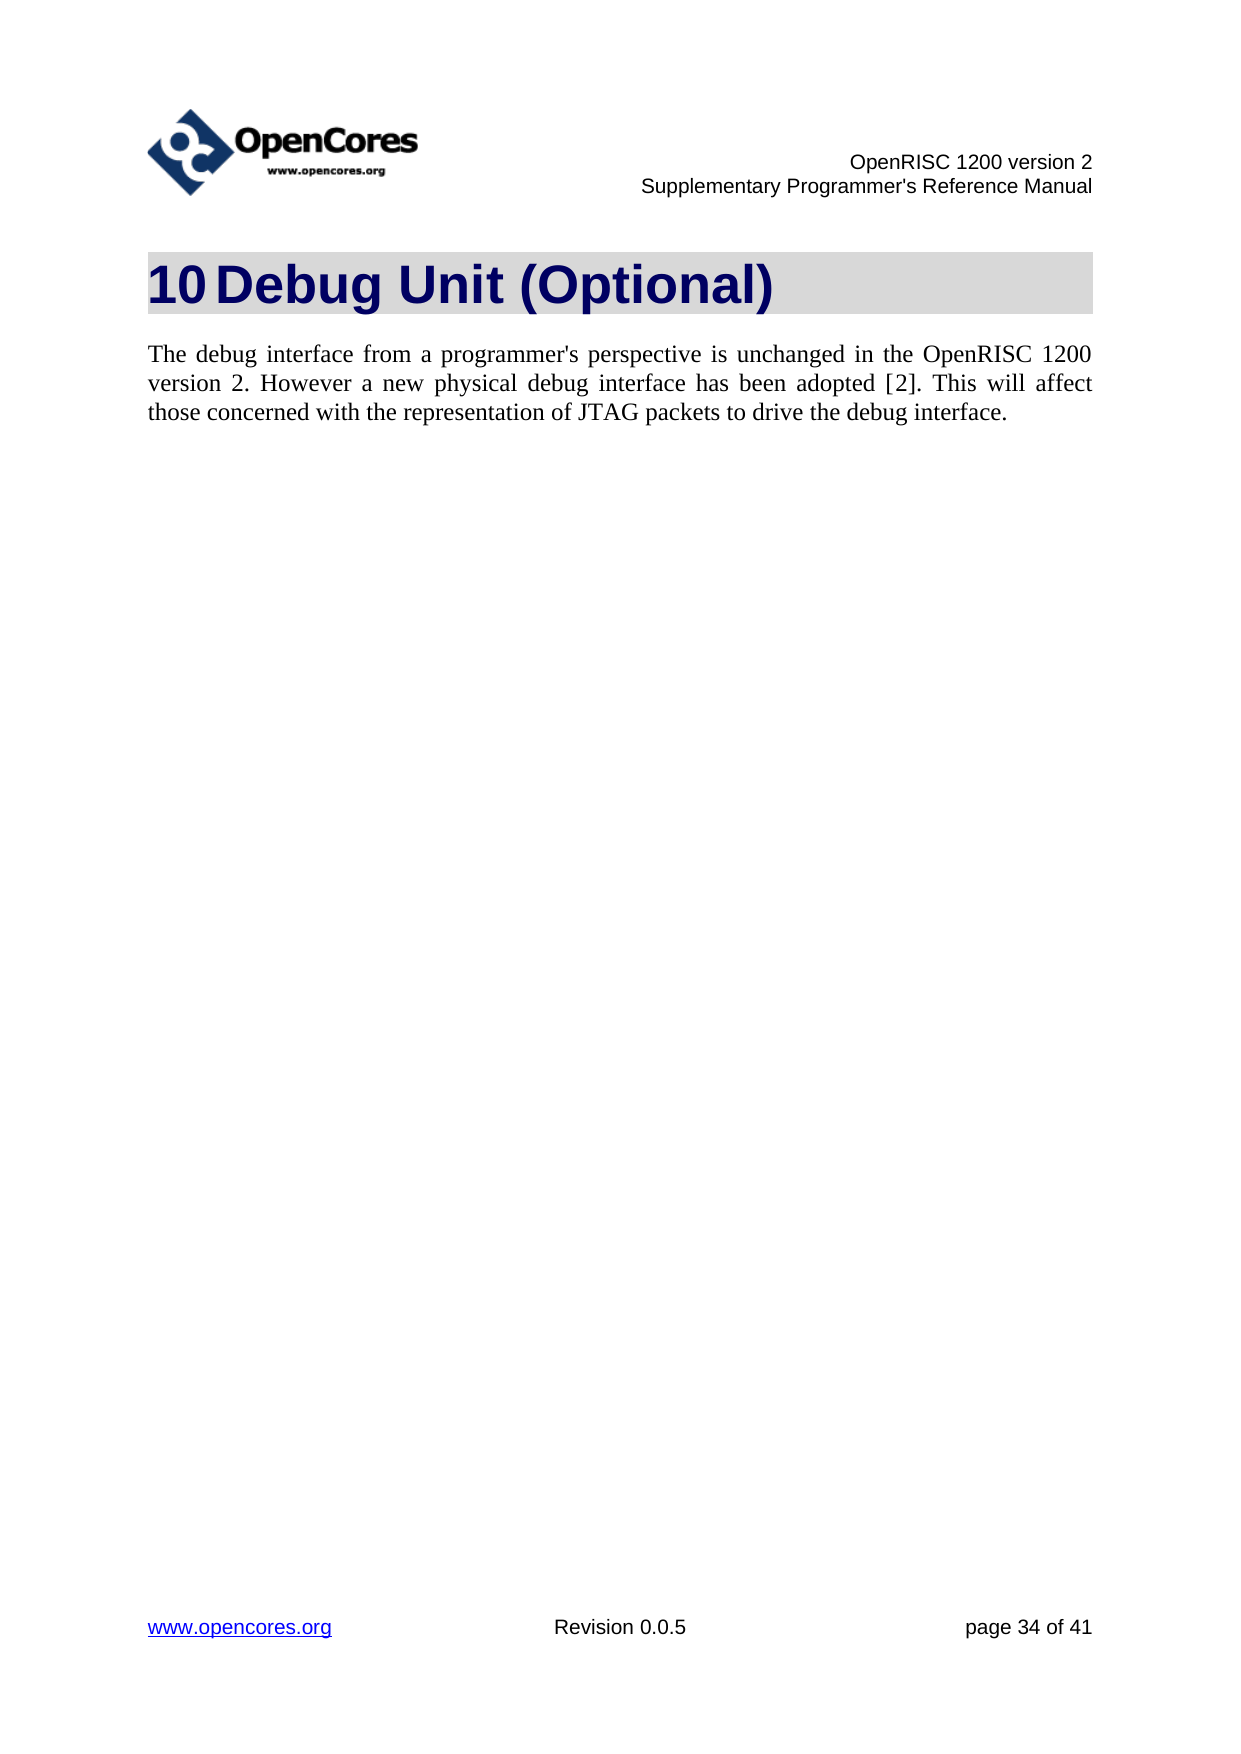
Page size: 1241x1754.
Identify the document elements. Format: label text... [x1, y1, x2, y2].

picture [147, 109, 418, 196]
subtitle Debug Unit (Optional) [148, 252, 1093, 314]
text The debug interface from a programmer's perspective is unchanged in the OpenRISC 1200 version 2. However a new physical debug interface has been adopted [2]. This will affect those concerned with the representation of JTAG packets to drive the debug interface. [148, 339, 1093, 426]
